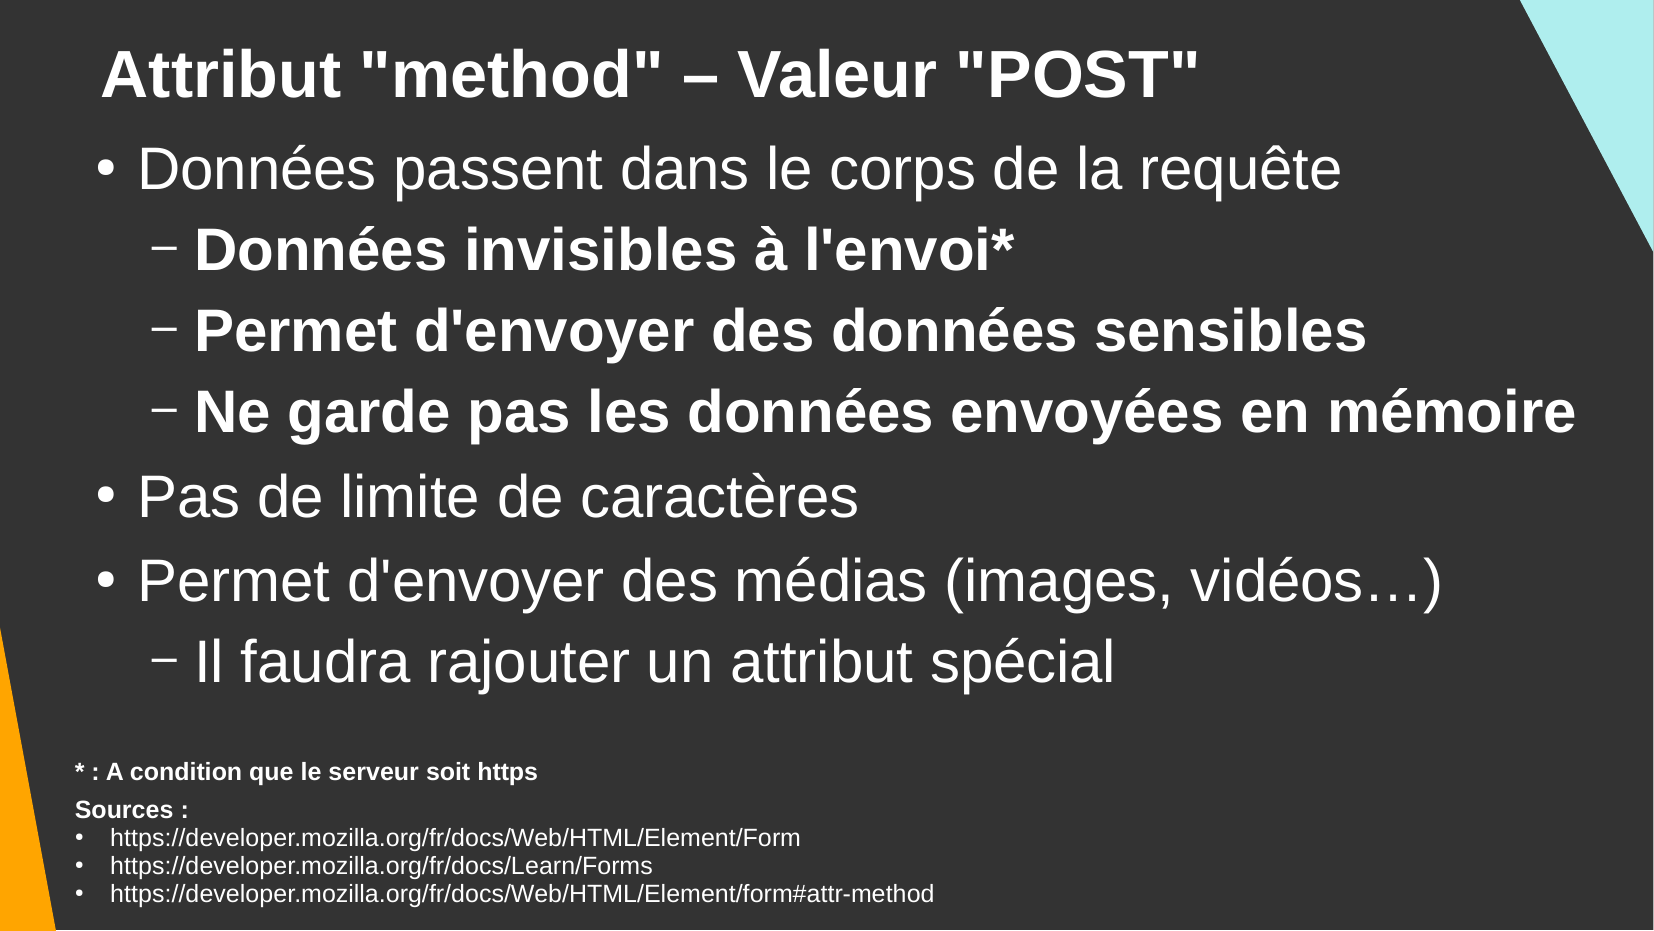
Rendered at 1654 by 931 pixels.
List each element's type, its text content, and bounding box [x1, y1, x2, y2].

title Attribut "method" – Valeur "POST" [82, 37, 1571, 114]
text_box [1519, 0, 1654, 254]
text_box [0, 627, 56, 931]
text_box Sources : https://developer.mozilla.org/fr/docs/Web/HTML/Element/Form https://developer.mozilla.org/fr/docs/Learn/Forms https://developer.mozilla.org/fr/docs/Web/HTML/Element/form#attr-method [60, 788, 1546, 916]
list Données passent dans le corps de la requête Données invisibles à l'envoi* Permet d'envoyer des données sensibles Ne garde pas les données envoyées en mémoire Pas de limite de caractères Permet d'envoyer des médias (images, vidéos…) Il faudra rajouter un attribut spécial [80, 135, 1605, 709]
text_box * : A condition que le serveur soit https [60, 749, 1546, 788]
